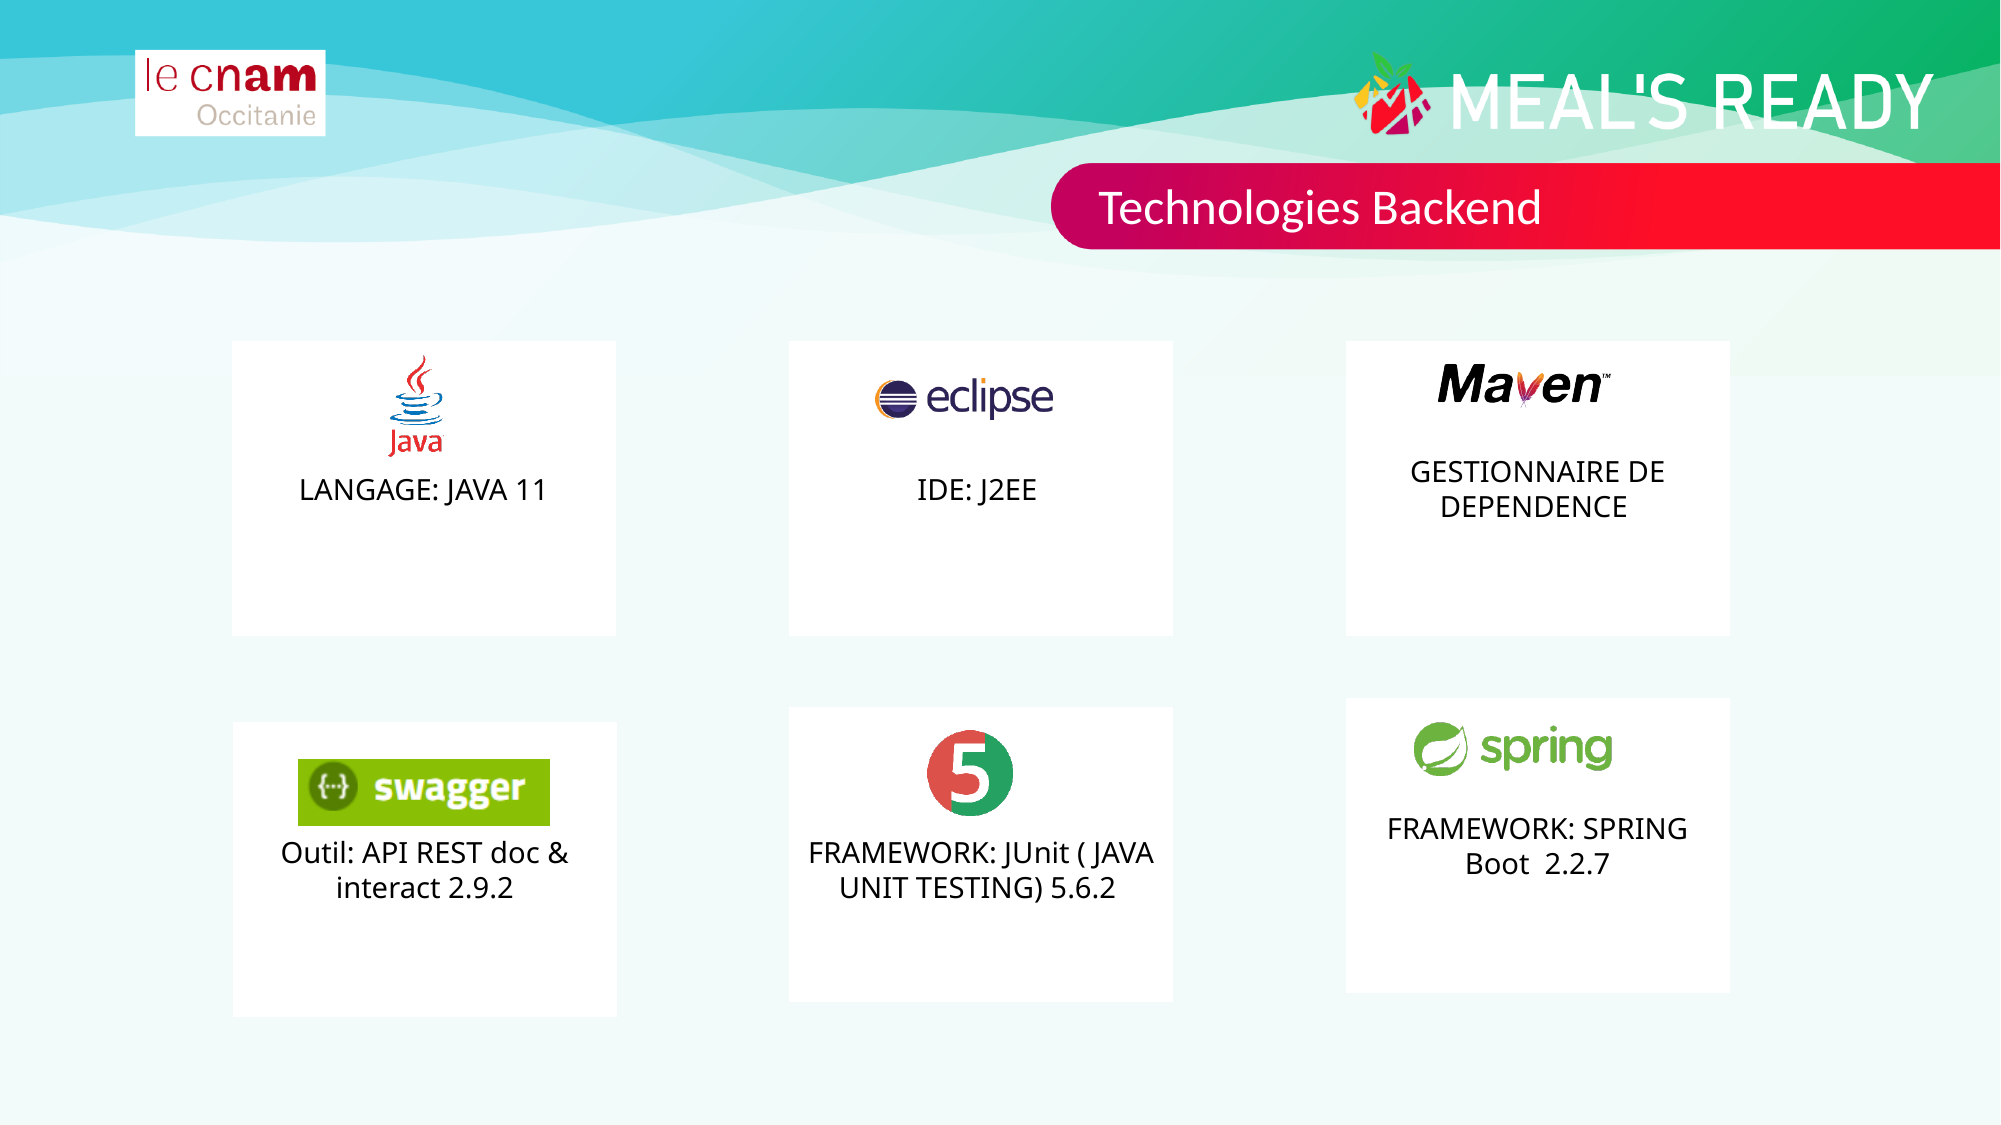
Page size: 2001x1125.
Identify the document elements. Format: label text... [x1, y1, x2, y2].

text_box Outil: API REST doc & interact 2.9.2 [233, 722, 617, 1017]
text_box FRAMEWORK: JUnit ( JAVA UNIT TESTING) 5.6.2 [789, 707, 1173, 1002]
text_box IDE: J2EE [789, 341, 1173, 636]
text_box GESTIONNAIRE DE DEPENDENCE [1346, 341, 1730, 636]
text_box LANGAGE: JAVA 11 [232, 341, 616, 636]
text_box FRAMEWORK: SPRING Boot 2.2.7 [1346, 698, 1730, 993]
picture [0, 0, 2000, 1125]
text_box Technologies Backend [1083, 173, 2000, 244]
